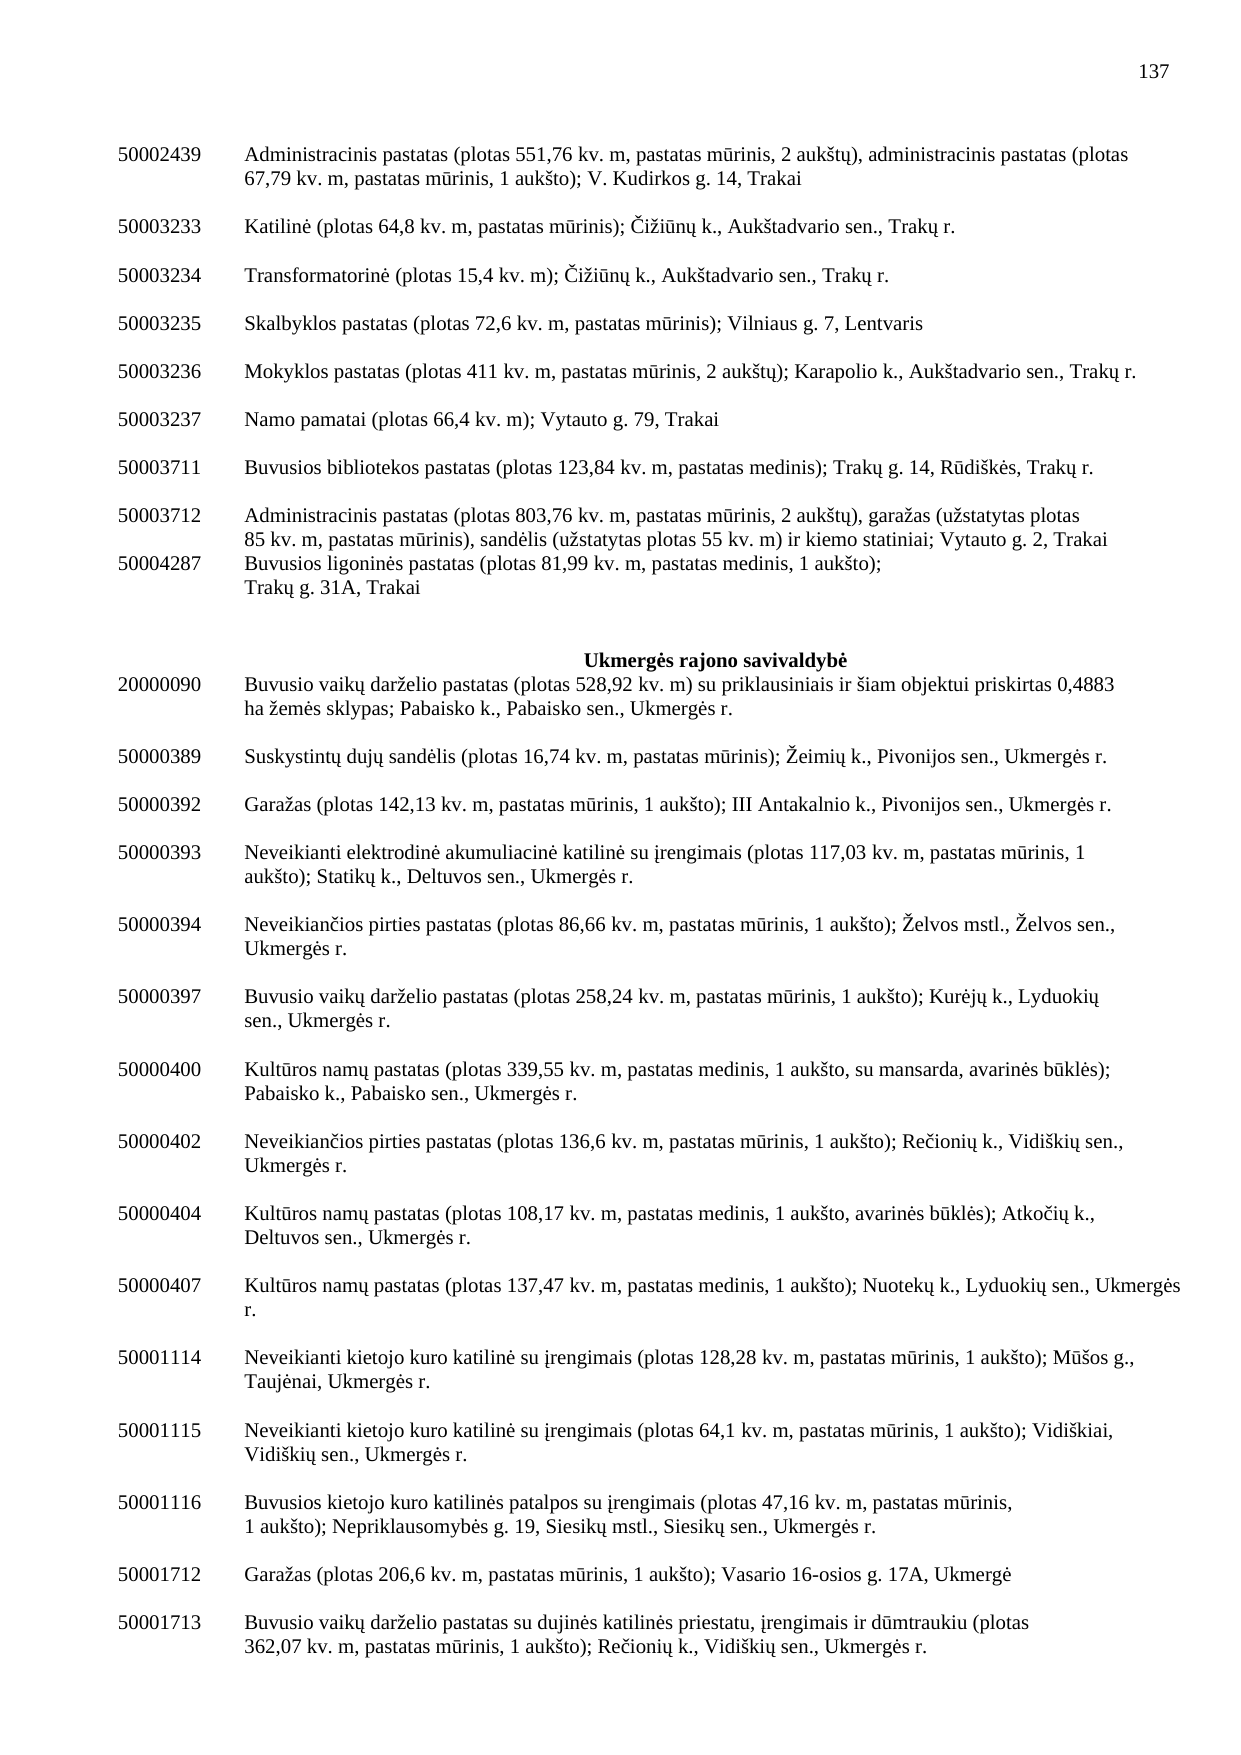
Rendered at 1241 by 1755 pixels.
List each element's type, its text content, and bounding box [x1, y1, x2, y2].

table_cell [1178, 551, 1192, 599]
table_cell [1148, 744, 1163, 768]
table_cell [1178, 912, 1192, 960]
table_cell 50003236 [101, 359, 233, 383]
table_cell [101, 1321, 1198, 1345]
table_cell [1163, 984, 1178, 1032]
table_cell Neveikianti elektrodinė akumuliacinė katilinė su įrengimais (plotas 117,03 kv. m, pastatas mūrinis, 1 aukšto); Statikų k., Deltuvos sen., Ukmergės r. [233, 840, 1148, 888]
table_cell [1198, 912, 1240, 960]
table_cell [1198, 1201, 1240, 1249]
table_cell [1193, 359, 1198, 383]
table_cell [1163, 1610, 1178, 1658]
table_cell Transformatorinė (plotas 15,4 kv. m); Čižiūnų k., Aukštadvario sen., Trakų r. [233, 263, 1148, 287]
table_cell [1198, 1345, 1240, 1393]
table_cell [1198, 744, 1240, 768]
table_cell [1193, 1610, 1198, 1658]
table_cell 50003234 [101, 263, 233, 287]
table_cell [1198, 335, 1240, 359]
table_cell [1163, 1057, 1178, 1105]
table_cell [1198, 1057, 1240, 1105]
table_cell Ukmergės rajono savivaldybė [233, 648, 1198, 672]
table_cell [1163, 1129, 1178, 1177]
table_cell [1198, 1394, 1240, 1417]
table_cell [1148, 455, 1163, 479]
table_cell [1148, 792, 1163, 816]
table_cell [1193, 503, 1198, 551]
table_cell [1148, 1129, 1163, 1177]
table_cell [1193, 311, 1198, 335]
table_cell Kultūros namų pastatas (plotas 137,47 kv. m, pastatas medinis, 1 aukšto); Nuotekų k., Lyduokių sen., Ukmergės r. [233, 1273, 1192, 1321]
table_cell [1193, 672, 1198, 720]
table_cell [1198, 383, 1240, 407]
table_cell [1178, 1201, 1192, 1249]
table_cell 50000400 [101, 1057, 233, 1105]
table_cell [101, 1394, 1198, 1417]
table_cell [1193, 1273, 1198, 1321]
table_cell [1148, 551, 1163, 599]
table_cell 50003235 [101, 311, 233, 335]
table_cell [101, 1177, 1198, 1201]
table_cell [1163, 1490, 1178, 1538]
table_cell [1198, 359, 1240, 383]
table_cell [101, 960, 1198, 984]
table_cell [1198, 792, 1240, 816]
table_cell [1163, 1562, 1178, 1586]
table_cell [1198, 503, 1240, 551]
table_cell [1148, 1057, 1163, 1105]
table_cell Kultūros namų pastatas (plotas 108,17 kv. m, pastatas medinis, 1 aukšto, avarinės būklės); Atkočių k., Deltuvos sen., Ukmergės r. [233, 1201, 1148, 1249]
table_cell [1193, 912, 1198, 960]
table_cell [1198, 1273, 1240, 1321]
table_cell [101, 648, 233, 672]
table_cell [1148, 407, 1163, 431]
table_cell Neveikiančios pirties pastatas (plotas 136,6 kv. m, pastatas mūrinis, 1 aukšto); Rečionių k., Vidiškių sen., Ukmergės r. [233, 1129, 1148, 1177]
table_cell [101, 768, 1198, 792]
table_cell [1193, 551, 1198, 599]
table_cell [1148, 311, 1163, 335]
table_cell Buvusios kietojo kuro katilinės patalpos su įrengimais (plotas 47,16 kv. m, pastatas mūrinis, 1 aukšto); Nepriklausomybės g. 19, Siesikų mstl., Siesikų sen., Ukmergės r. [233, 1490, 1148, 1538]
table_cell [101, 118, 1198, 142]
table_cell [1148, 1201, 1163, 1249]
table_cell [101, 599, 1198, 623]
table_cell [101, 431, 1198, 455]
table_cell [1148, 984, 1163, 1032]
table_cell [1148, 263, 1163, 287]
table_cell [1163, 912, 1178, 960]
table_cell Garažas (plotas 142,13 kv. m, pastatas mūrinis, 1 aukšto); III Antakalnio k., Pivonijos sen., Ukmergės r. [233, 792, 1148, 816]
table_cell Buvusios ligoninės pastatas (plotas 81,99 kv. m, pastatas medinis, 1 aukšto); Trakų g. 31A, Trakai [233, 551, 1148, 599]
table_cell 50001114 [101, 1345, 233, 1393]
table_cell [101, 1249, 1198, 1273]
table_cell [101, 1466, 1198, 1490]
table_cell Buvusio vaikų darželio pastatas (plotas 528,92 kv. m) su priklausiniais ir šiam objektui priskirtas 0,4883 ha žemės sklypas; Pabaisko k., Pabaisko sen., Ukmergės r. [233, 672, 1148, 720]
table_cell [1198, 599, 1240, 623]
table_cell [101, 190, 1198, 214]
table_cell [1178, 503, 1192, 551]
table_cell [101, 383, 1198, 407]
table_cell [1198, 1129, 1240, 1177]
table_cell [1178, 1418, 1192, 1466]
table_cell [1148, 142, 1163, 190]
table_cell [101, 1586, 1198, 1610]
table_cell Katilinė (plotas 64,8 kv. m, pastatas mūrinis); Čižiūnų k., Aukštadvario sen., Trakų r. [233, 214, 1148, 238]
table_cell [1148, 1562, 1163, 1586]
table_cell 50003233 [101, 214, 233, 238]
table_cell [101, 1033, 1198, 1057]
table_cell [1163, 263, 1178, 287]
table_cell [1198, 816, 1240, 840]
table_cell [1163, 407, 1178, 431]
table_cell [1178, 407, 1192, 431]
table_cell [1178, 792, 1192, 816]
table_cell 50000394 [101, 912, 233, 960]
table_cell [1163, 551, 1178, 599]
table_cell [1198, 1466, 1240, 1490]
table_cell [1178, 142, 1192, 190]
table_cell [1198, 407, 1240, 431]
table_cell [1193, 1490, 1198, 1538]
table_cell [1148, 672, 1163, 720]
table_cell [1193, 744, 1198, 768]
table_cell [1178, 1562, 1192, 1586]
table_cell [1193, 1057, 1198, 1105]
table_cell [1193, 214, 1198, 238]
table_cell [1198, 1321, 1240, 1345]
table_cell [1198, 672, 1240, 720]
table_cell [1178, 455, 1192, 479]
table_cell [1198, 551, 1240, 599]
table_cell [1178, 1129, 1192, 1177]
table_cell [1198, 214, 1240, 238]
table_cell Buvusio vaikų darželio pastatas su dujinės katilinės priestatu, įrengimais ir dūmtraukiu (plotas 362,07 kv. m, pastatas mūrinis, 1 aukšto); Rečionių k., Vidiškių sen., Ukmergės r. [233, 1610, 1148, 1658]
table_cell [1148, 1610, 1163, 1658]
table_cell Namo pamatai (plotas 66,4 kv. m); Vytauto g. 79, Trakai [233, 407, 1148, 431]
table_cell [1178, 744, 1192, 768]
table_cell [101, 1658, 1198, 1682]
table_cell [1193, 1201, 1198, 1249]
table_cell [1178, 840, 1192, 888]
table_cell [1148, 840, 1163, 888]
table_cell [1198, 720, 1240, 744]
table_cell 50002439 [101, 142, 233, 190]
table_cell [1198, 1249, 1240, 1273]
table_cell 50001713 [101, 1610, 233, 1658]
table_cell [1198, 648, 1240, 672]
table_cell [1198, 190, 1240, 214]
table_cell [1193, 1129, 1198, 1177]
table_cell [1148, 214, 1163, 238]
table_cell [1198, 118, 1240, 142]
table_cell [101, 816, 1198, 840]
table_cell 50000407 [101, 1273, 233, 1321]
table_cell [1198, 455, 1240, 479]
table_cell [1198, 1658, 1240, 1682]
table_cell Garažas (plotas 206,6 kv. m, pastatas mūrinis, 1 aukšto); Vasario 16-osios g. 17A, Ukmergė [233, 1562, 1148, 1586]
table_cell 50001712 [101, 1562, 233, 1586]
table_cell 20000090 [101, 672, 233, 720]
table_cell [1178, 263, 1192, 287]
table_cell [1193, 1562, 1198, 1586]
table_cell [101, 624, 1198, 647]
table_cell [101, 335, 1198, 359]
table_cell [1198, 960, 1240, 984]
table_cell [1193, 407, 1198, 431]
table_cell [1198, 840, 1240, 888]
table_cell 50000393 [101, 840, 233, 888]
table_cell [1198, 311, 1240, 335]
table_cell [1163, 1418, 1178, 1466]
table_cell Suskystintų dujų sandėlis (plotas 16,74 kv. m, pastatas mūrinis); Žeimių k., Pivonijos sen., Ukmergės r. [233, 744, 1148, 768]
table_cell [1198, 768, 1240, 792]
table_cell [1193, 1345, 1198, 1393]
table_cell Administracinis pastatas (plotas 551,76 kv. m, pastatas mūrinis, 2 aukštų), administracinis pastatas (plotas 67,79 kv. m, pastatas mūrinis, 1 aukšto); V. Kudirkos g. 14, Trakai [233, 142, 1148, 190]
table_cell [1198, 239, 1240, 262]
table_cell [1198, 624, 1240, 647]
table_cell [1178, 1345, 1192, 1393]
table_cell [1198, 1105, 1240, 1129]
table_cell [1198, 984, 1240, 1032]
table_cell 50000389 [101, 744, 233, 768]
table_cell Neveikiančios pirties pastatas (plotas 86,66 kv. m, pastatas mūrinis, 1 aukšto); Želvos mstl., Želvos sen., Ukmergės r. [233, 912, 1148, 960]
table_cell [1198, 142, 1240, 190]
table_cell [1198, 1177, 1240, 1201]
table_cell [1148, 912, 1163, 960]
table_cell [1163, 792, 1178, 816]
table_cell [1198, 1538, 1240, 1562]
table_cell [1148, 1345, 1163, 1393]
table_cell [1198, 287, 1240, 311]
table_cell [1178, 984, 1192, 1032]
table_cell [1198, 1562, 1240, 1586]
table_cell [1198, 1610, 1240, 1658]
table_cell 50003712 [101, 503, 233, 551]
table_cell [1148, 1490, 1163, 1538]
table_cell Neveikianti kietojo kuro katilinė su įrengimais (plotas 64,1 kv. m, pastatas mūrinis, 1 aukšto); Vidiškiai, Vidiškių sen., Ukmergės r. [233, 1418, 1148, 1466]
table_cell [1148, 503, 1163, 551]
table_cell [1178, 1610, 1192, 1658]
table_cell Skalbyklos pastatas (plotas 72,6 kv. m, pastatas mūrinis); Vilniaus g. 7, Lentvaris [233, 311, 1148, 335]
table_cell [1193, 984, 1198, 1032]
table_cell 50003237 [101, 407, 233, 431]
table_cell [1148, 1418, 1163, 1466]
table_cell [1163, 214, 1178, 238]
table_cell 50003711 [101, 455, 233, 479]
table_cell [1198, 263, 1240, 287]
table_cell [101, 1538, 1198, 1562]
table_cell [1193, 263, 1198, 287]
table_cell [1198, 1033, 1240, 1057]
table_cell [101, 888, 1198, 912]
table_cell 50001115 [101, 1418, 233, 1466]
table_cell [1163, 744, 1178, 768]
table_cell Buvusio vaikų darželio pastatas (plotas 258,24 kv. m, pastatas mūrinis, 1 aukšto); Kurėjų k., Lyduokių sen., Ukmergės r. [233, 984, 1148, 1032]
table_cell Buvusios bibliotekos pastatas (plotas 123,84 kv. m, pastatas medinis); Trakų g. 14, Rūdiškės, Trakų r. [233, 455, 1148, 479]
table_cell [1178, 1490, 1192, 1538]
table_cell [101, 720, 1198, 744]
table_cell [1193, 1418, 1198, 1466]
table_cell [1163, 1345, 1178, 1393]
table_cell [1198, 1418, 1240, 1466]
table_cell Neveikianti kietojo kuro katilinė su įrengimais (plotas 128,28 kv. m, pastatas mūrinis, 1 aukšto); Mūšos g., Taujėnai, Ukmergės r. [233, 1345, 1148, 1393]
table_cell [101, 239, 1198, 262]
table_cell [1193, 792, 1198, 816]
table_cell [1163, 1201, 1178, 1249]
table_cell Kultūros namų pastatas (plotas 339,55 kv. m, pastatas medinis, 1 aukšto, su mansarda, avarinės būklės); Pabaisko k., Pabaisko sen., Ukmergės r. [233, 1057, 1148, 1105]
table_cell [1178, 1057, 1192, 1105]
table_cell [101, 479, 1198, 503]
table_cell [1178, 359, 1192, 383]
table_cell [1163, 311, 1178, 335]
table_cell [1163, 840, 1178, 888]
table_cell [101, 287, 1198, 311]
table_cell [1163, 455, 1178, 479]
table_cell [1163, 672, 1178, 720]
table_cell [1198, 431, 1240, 455]
table_cell [1163, 503, 1178, 551]
table_cell 50000397 [101, 984, 233, 1032]
table_cell Administracinis pastatas (plotas 803,76 kv. m, pastatas mūrinis, 2 aukštų), garažas (užstatytas plotas 85 kv. m, pastatas mūrinis), sandėlis (užstatytas plotas 55 kv. m) ir kiemo statiniai; Vytauto g. 2, Trakai [233, 503, 1148, 551]
table_cell Mokyklos pastatas (plotas 411 kv. m, pastatas mūrinis, 2 aukštų); Karapolio k., Aukštadvario sen., Trakų r. [233, 359, 1178, 383]
table_cell [1178, 311, 1192, 335]
table_cell 50000392 [101, 792, 233, 816]
table_cell 50004287 [101, 551, 233, 599]
table_cell [1178, 672, 1192, 720]
table_cell [1163, 142, 1178, 190]
table_cell [1198, 1490, 1240, 1538]
table_cell [1198, 479, 1240, 503]
table_cell 50000404 [101, 1201, 233, 1249]
table_cell [101, 1105, 1198, 1129]
table_cell 50001116 [101, 1490, 233, 1538]
table_cell 50000402 [101, 1129, 233, 1177]
table_cell [1178, 214, 1192, 238]
table_cell [1198, 888, 1240, 912]
table_cell [1198, 1586, 1240, 1610]
table_cell [1193, 455, 1198, 479]
table_cell [1193, 840, 1198, 888]
table_cell [1193, 142, 1198, 190]
